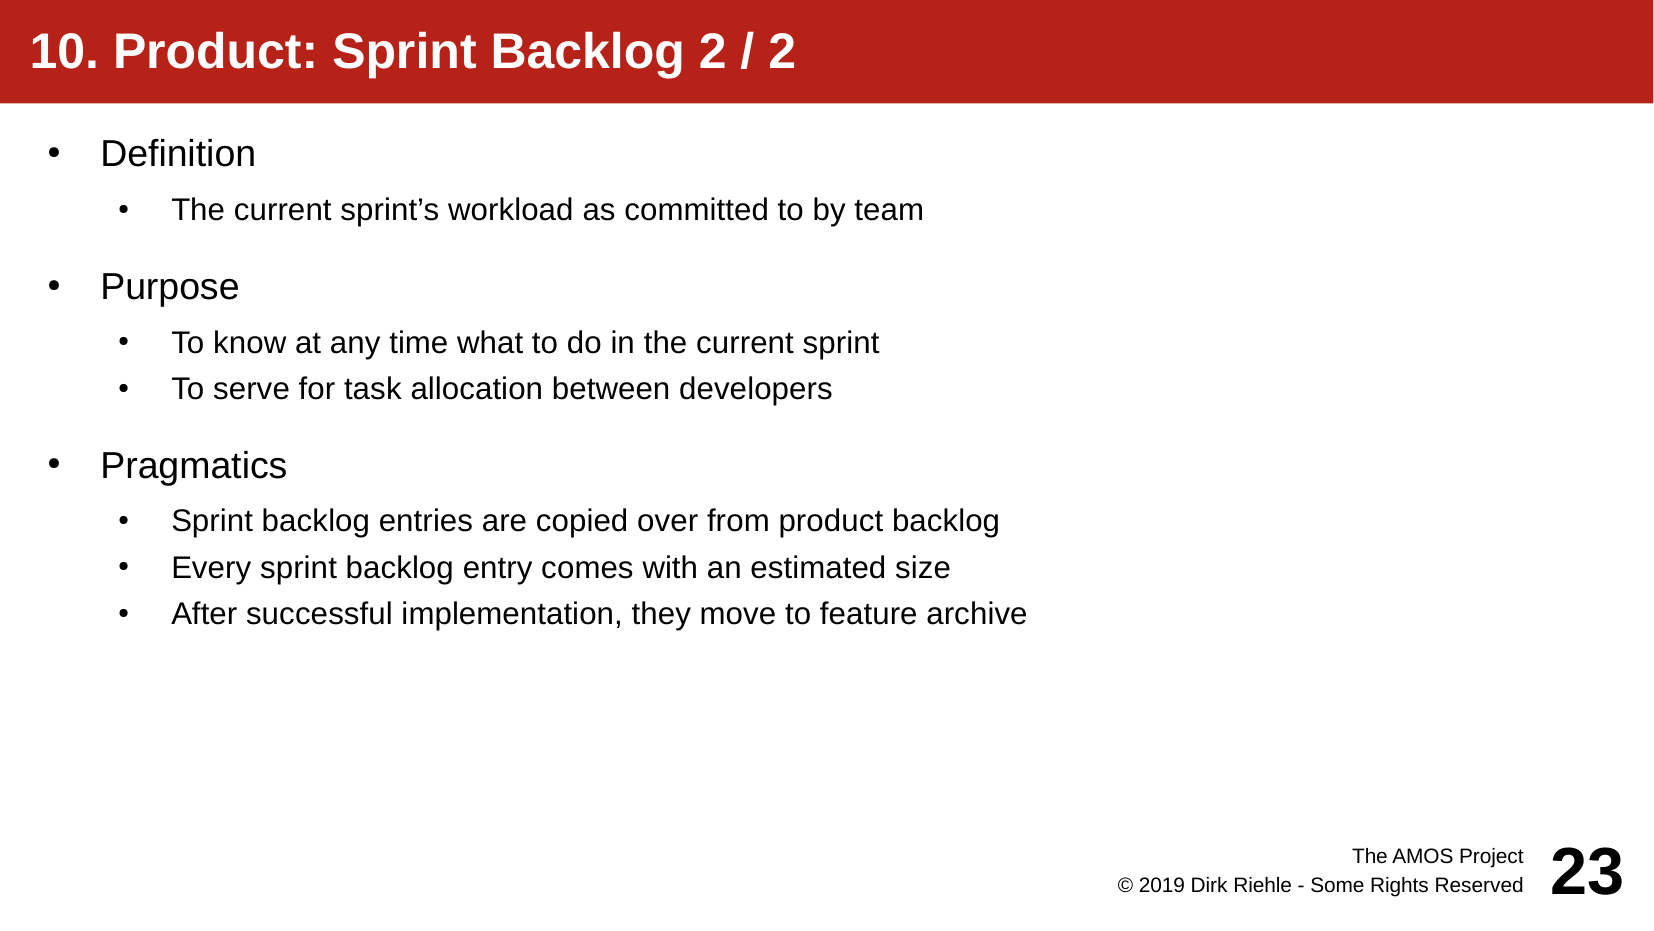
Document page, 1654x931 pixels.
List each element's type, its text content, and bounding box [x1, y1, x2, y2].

title 10. Product: Sprint Backlog 2 / 2 [0, 0, 1654, 104]
list Definition The current sprint’s workload as committed to by team Purpose To know at any time what to do in the current sprint To serve for task allocation between developers Pragmatics Sprint backlog entries are copied over from product backlog Every sprint backlog entry comes with an estimated size After successful implementation, they move to feature archive [29, 132, 1625, 798]
